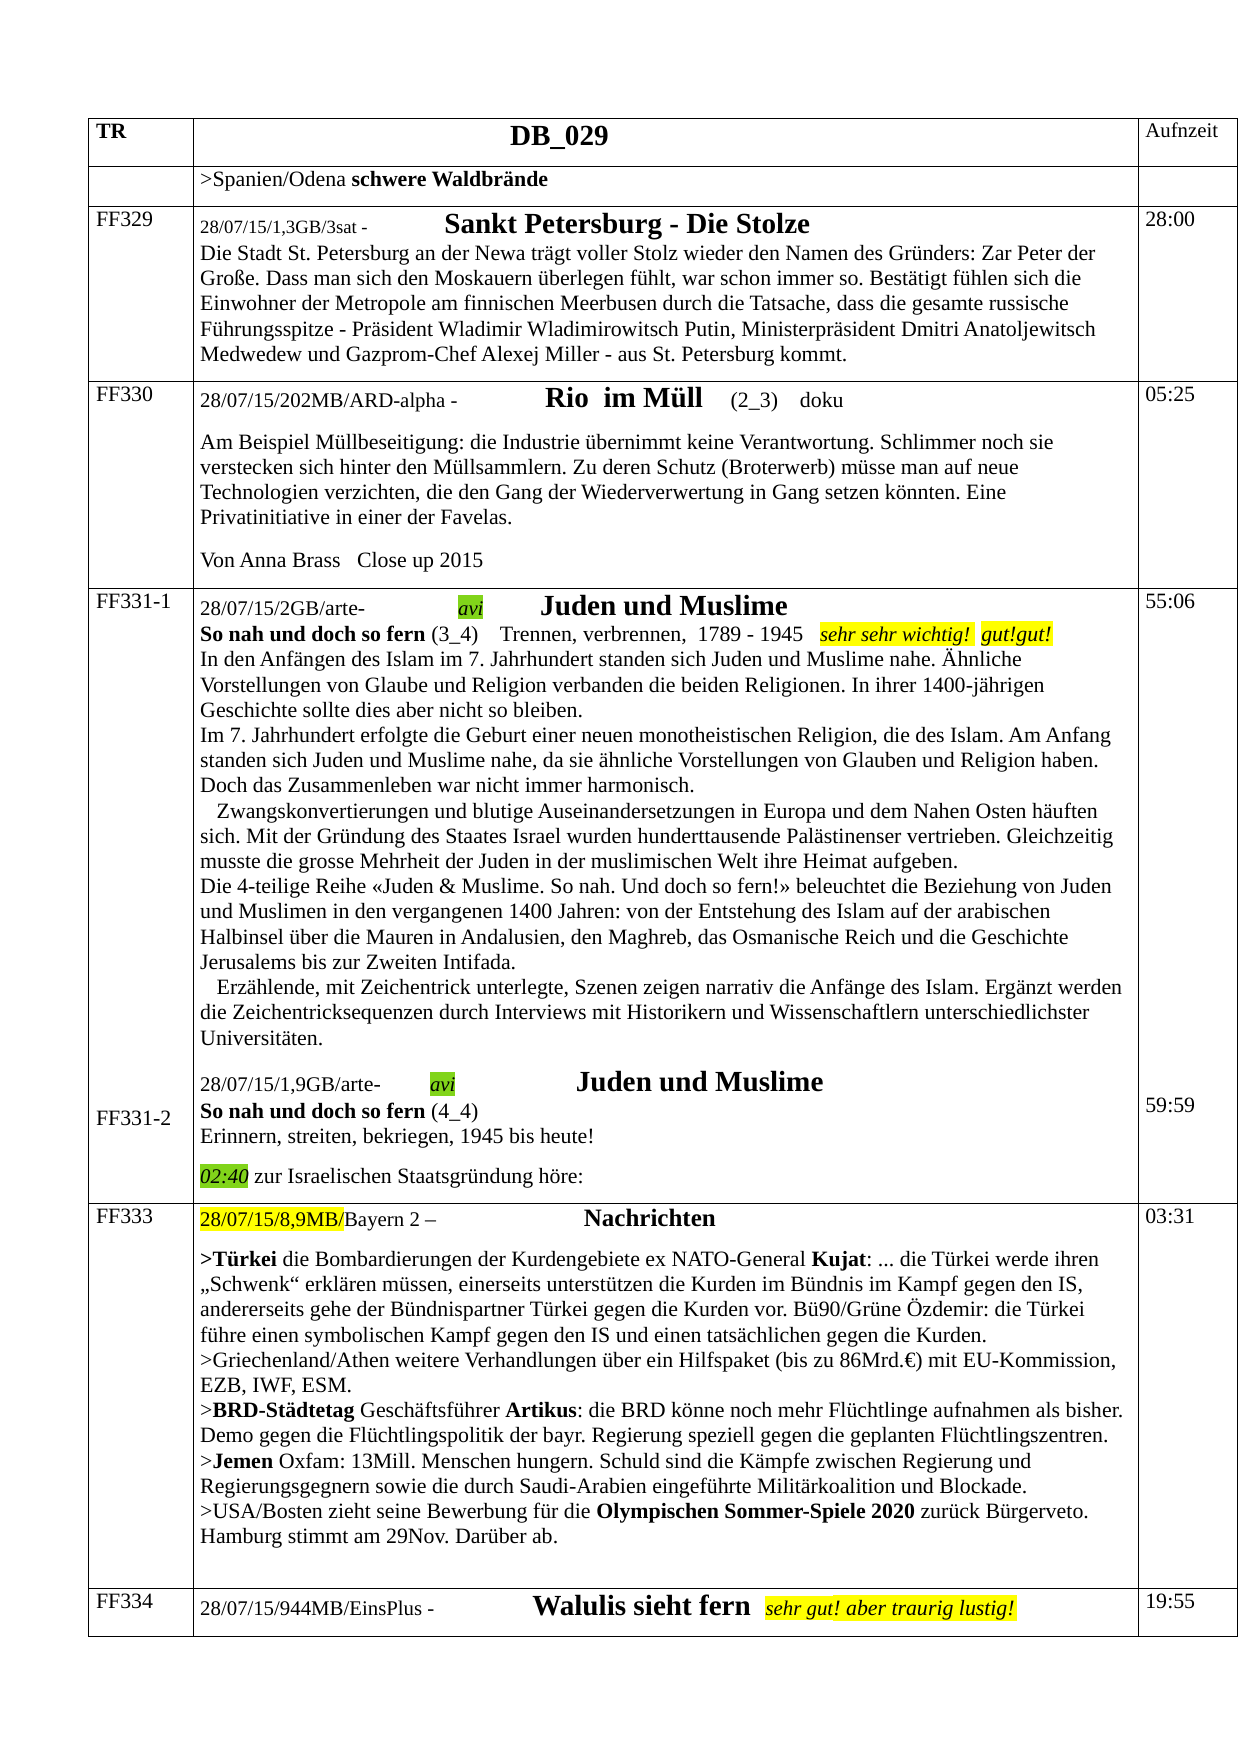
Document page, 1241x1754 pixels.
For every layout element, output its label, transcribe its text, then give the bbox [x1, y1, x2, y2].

table_cell [1139, 167, 1237, 206]
table_cell 28/07/15/944MB/EinsPlus - Walulis sieht fern sehr gut! aber traurig lustig! [194, 1589, 1138, 1636]
table_cell 28/07/15/1,3GB/3sat - Sankt Petersburg - Die Stolze Die Stadt St. Petersburg an der Newa trägt voller Stolz wieder den Namen des Gründers: Zar Peter der Große. Dass man sich den Moskauern überlegen fühlt, war schon immer so. Bestätigt fühlen sich die Einwohner der Metropole am finnischen Meerbusen durch die Tatsache, dass die gesamte russische Führungsspitze - Präsident Wladimir Wladimirowitsch Putin, Ministerpräsident Dmitri Anatoljewitsch Medwedew und Gazprom-Chef Alexej Miller - aus St. Petersburg kommt. [194, 207, 1138, 381]
table_cell 19:55 [1139, 1589, 1237, 1636]
table_cell 28:00 [1139, 207, 1237, 381]
table_header DB_029 [194, 119, 1138, 166]
table_cell 28/07/15/202MB/ARD-alpha - Rio im Müll (2_3) doku Am Beispiel Müllbeseitigung: die Industrie übernimmt keine Verantwortung. Schlimmer noch sie verstecken sich hinter den Müllsammlern. Zu deren Schutz (Broterwerb) müsse man auf neue Technologien verzichten, die den Gang der Wiederverwertung in Gang setzen könnten. Eine Privatinitiative in einer der Favelas. Von Anna Brass Close up 2015 [194, 382, 1138, 587]
table_cell FF333 [89, 1204, 193, 1588]
table_cell FF334 [89, 1589, 193, 1636]
table_header Aufnzeit [1139, 119, 1237, 166]
table_cell [89, 167, 193, 206]
table_cell 55:06 59:59 [1139, 589, 1237, 1203]
table_cell 28/07/15/2GB/arte- avi Juden und Muslime So nah und doch so fern (3_4) Trennen, verbrennen, 1789 - 1945 sehr sehr wichtig! gut!gut! In den Anfängen des Islam im 7. Jahrhundert standen sich Juden und Muslime nahe. Ähnliche Vorstellungen von Glaube und Religion verbanden die beiden Religionen. In ihrer 1400-jährigen Geschichte sollte dies aber nicht so bleiben. Im 7. Jahrhundert erfolgte die Geburt einer neuen monotheistischen Religion, die des Islam. Am Anfang standen sich Juden und Muslime nahe, da sie ähnliche Vorstellungen von Glauben und Religion haben. Doch das Zusammenleben war nicht immer harmonisch. Zwangskonvertierungen und blutige Auseinandersetzungen in Europa und dem Nahen Osten häuften sich. Mit der Gründung des Staates Israel wurden hunderttausende Palästinenser vertrieben. Gleichzeitig musste die grosse Mehrheit der Juden in der muslimischen Welt ihre Heimat aufgeben. Die 4-teilige Reihe «Juden & Muslime. So nah. Und doch so fern!» beleuchtet die Beziehung von Juden und Muslimen in den vergangenen 1400 Jahren: von der Entstehung des Islam auf der arabischen Halbinsel über die Mauren in Andalusien, den Maghreb, das Osmanische Reich und die Geschichte Jerusalems bis zur Zweiten Intifada. Erzählende, mit Zeichentrick unterlegte, Szenen zeigen narrativ die Anfänge des Islam. Ergänzt werden die Zeichentricksequenzen durch Interviews mit Historikern und Wissenschaftlern unterschiedlichster Universitäten. 28/07/15/1,9GB/arte- avi Juden und Muslime So nah und doch so fern (4_4) Erinnern, streiten, bekriegen, 1945 bis heute! 02:40 zur Israelischen Staatsgründung höre: [194, 589, 1138, 1203]
table_cell 28/07/15/8,9MB/Bayern 2 – Nachrichten >Türkei die Bombardierungen der Kurdengebiete ex NATO-General Kujat: ... die Türkei werde ihren „Schwenk“ erklären müssen, einerseits unterstützen die Kurden im Bündnis im Kampf gegen den IS, andererseits gehe der Bündnispartner Türkei gegen die Kurden vor. Bü90/Grüne Özdemir: die Türkei führe einen symbolischen Kampf gegen den IS und einen tatsächlichen gegen die Kurden. >Griechenland/Athen weitere Verhandlungen über ein Hilfspaket (bis zu 86Mrd.€) mit EU-Kommission, EZB, IWF, ESM. >BRD-Städtetag Geschäftsführer Artikus: die BRD könne noch mehr Flüchtlinge aufnahmen als bisher. Demo gegen die Flüchtlingspolitik der bayr. Regierung speziell gegen die geplanten Flüchtlingszentren. >Jemen Oxfam: 13Mill. Menschen hungern. Schuld sind die Kämpfe zwischen Regierung und Regierungsgegnern sowie die durch Saudi-Arabien eingeführte Militärkoalition und Blockade. >USA/Bosten zieht seine Bewerbung für die Olympischen Sommer-Spiele 2020 zurück Bürgerveto. Hamburg stimmt am 29Nov. Darüber ab. [194, 1204, 1138, 1588]
table_cell 03:31 [1139, 1204, 1237, 1588]
table_cell 05:25 [1139, 382, 1237, 587]
table_cell FF331-1 FF331-2 [89, 589, 193, 1203]
table_header TR [89, 119, 193, 166]
table_cell >Spanien/Odena schwere Waldbrände [194, 167, 1138, 206]
table_cell FF329 [89, 207, 193, 381]
table_cell FF330 [89, 382, 193, 587]
